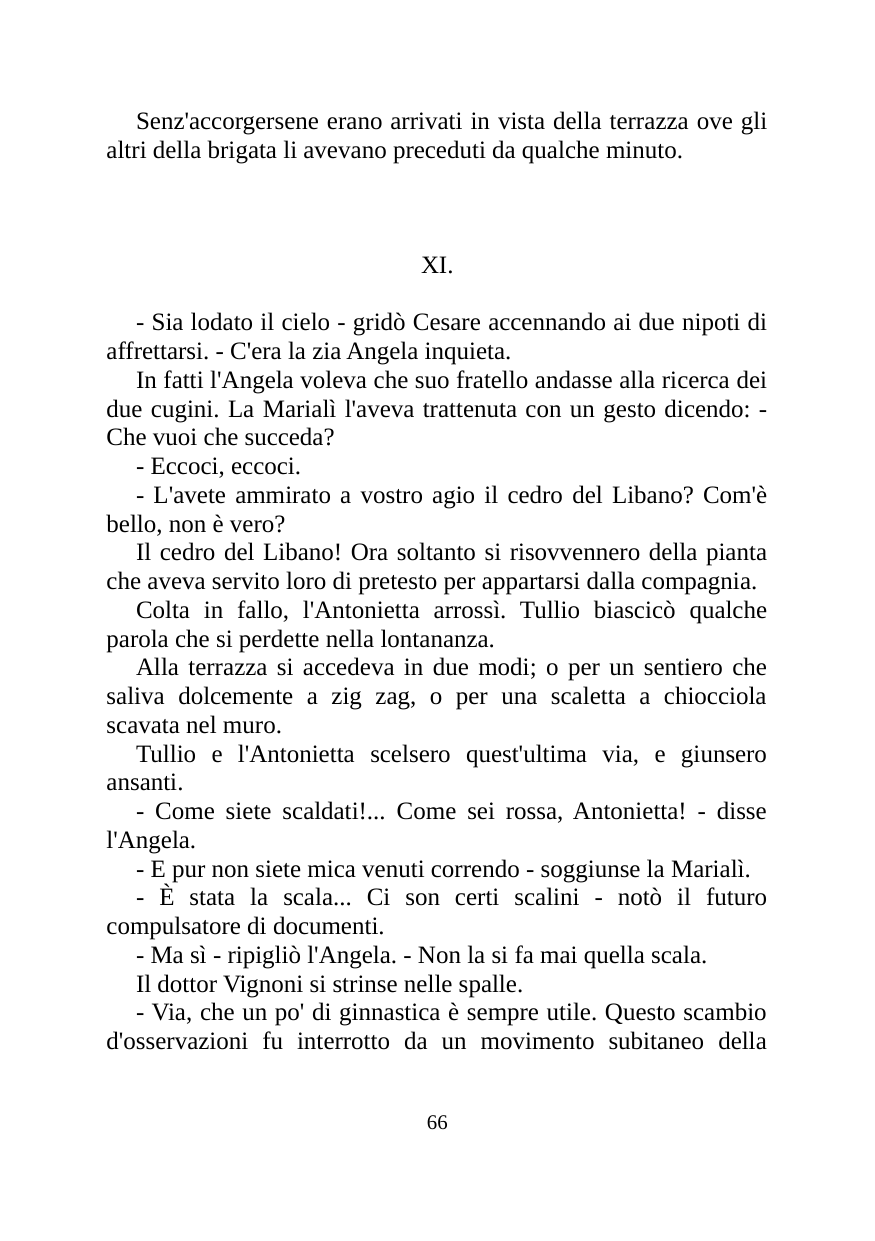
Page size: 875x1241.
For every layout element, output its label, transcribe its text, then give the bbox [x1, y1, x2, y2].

text - Ma sì - ripigliò l'Angela. - Non la si fa mai quella scala. [106, 940, 768, 969]
text In fatti l'Angela voleva che suo fratello andasse alla ricerca dei due cugini. La Marialì l'aveva trattenuta con un gesto dicendo: - Che vuoi che succeda? [106, 365, 768, 451]
text - E pur non siete mica venuti correndo - soggiunse la Marialì. [106, 854, 768, 882]
text - Sia lodato il cielo - gridò Cesare accennando ai due nipoti di affrettarsi. - C'era la zia Angela inquieta. [106, 307, 768, 365]
text - Eccoci, eccoci. [106, 451, 768, 480]
text Alla terrazza si accedeva in due modi; o per un sentiero che saliva dolcemente a zig zag, o per una scaletta a chiocciola scavata nel muro. [106, 652, 768, 739]
text XI. [106, 250, 768, 279]
text Tullio e l'Antonietta scelsero quest'ultima via, e giunsero ansanti. [106, 739, 768, 796]
text - L'avete ammirato a vostro agio il cedro del Libano? Com'è bello, non è vero? [106, 480, 768, 537]
text Colta in fallo, l'Antonietta arrossì. Tullio biascicò qualche parola che si perdette nella lontananza. [106, 595, 768, 652]
text - È stata la scala... Ci son certi scalini - notò il futuro compulsatore di documenti. [106, 882, 768, 940]
text Il dottor Vignoni si strinse nelle spalle. [106, 969, 768, 997]
text - Via, che un po' di ginnastica è sempre utile. Questo scambio d'osservazioni fu interrotto da un movimento subitaneo della [106, 997, 768, 1055]
text Senz'accorgersene erano arrivati in vista della terrazza ove gli altri della brigata li avevano preceduti da qualche minuto. [106, 106, 768, 164]
text - Come siete scaldati!... Come sei rossa, Antonietta! - disse l'Angela. [106, 796, 768, 854]
text Il cedro del Libano! Ora soltanto si risovvennero della pianta che aveva servito loro di pretesto per appartarsi dalla compagnia. [106, 537, 768, 595]
